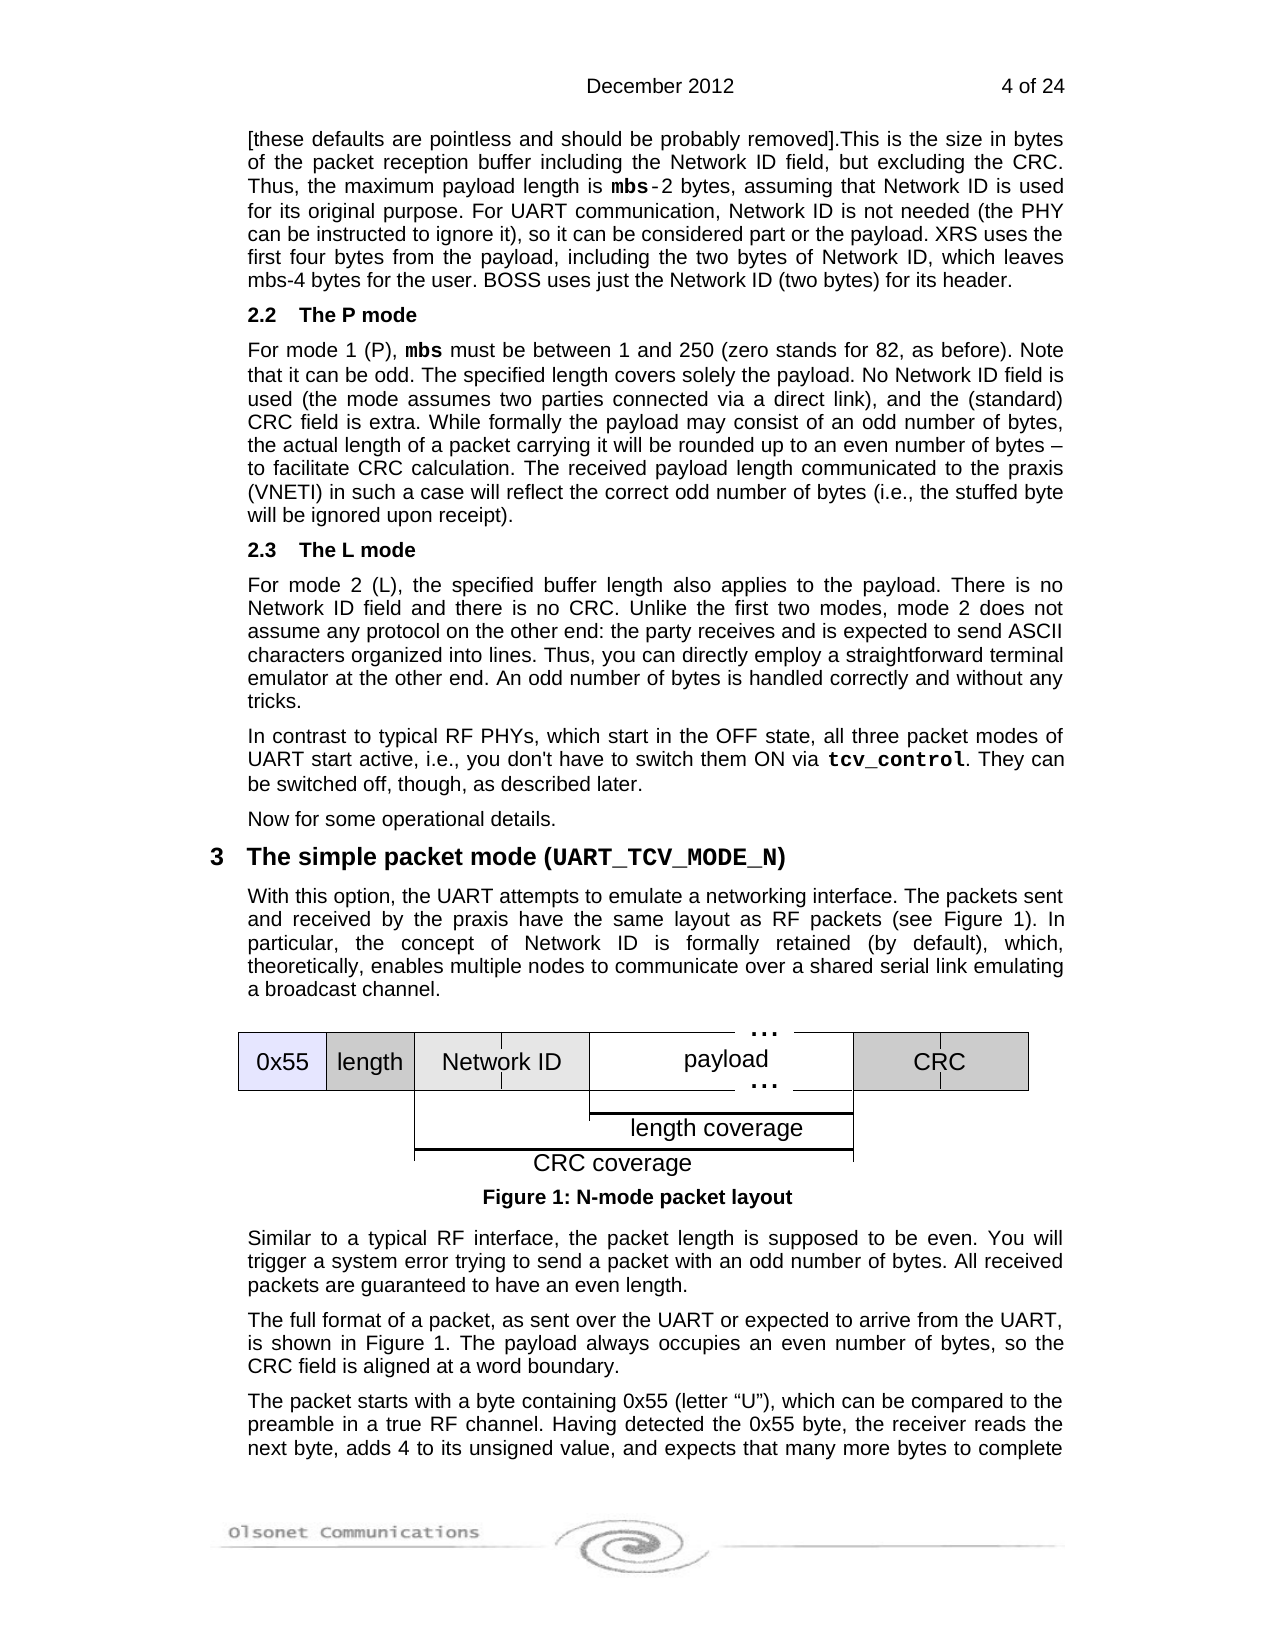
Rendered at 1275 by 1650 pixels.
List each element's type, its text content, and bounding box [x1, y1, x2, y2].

picture [210, 1504, 1065, 1596]
text Now for some operational details. [247, 808, 1065, 831]
text For mode 1 (P), mbs must be between 1 and 250 (zero stands for 82, as before). Note that it can be odd. The specified length covers solely the payload. No Network ID field is used (the mode assumes two parties connected via a direct link), and the (standard) CRC field is extra. While formally the payload may consist of an odd number of bytes, the actual length of a packet carrying it will be rounded up to an even number of bytes – to facilitate CRC calculation. The received payload length communicated to the praxis (VNETI) in such a case will reflect the correct odd number of bytes (i.e., the stuffed byte will be ignored upon receipt). [247, 339, 1065, 527]
subtitle The P mode [247, 304, 1065, 327]
text For mode 2 (L), the specified buffer length also applies to the payload. There is no Network ID field and there is no CRC. Unlike the first two modes, mode 2 does not assume any protocol on the other end: the party receives and is expected to send ASCII characters organized into lines. Thus, you can directly employ a straightforward terminal emulator at the other end. An odd number of bytes is handled correctly and without any tricks. [247, 573, 1065, 713]
text The packet starts with a byte containing 0x55 (letter “U”), which can be compared to the preamble in a true RF channel. Having detected the 0x55 byte, the receiver reads the next byte, adds 4 to its unsigned value, and expects that many more bytes to complete [247, 1390, 1065, 1459]
subtitle The L mode [247, 538, 1065, 562]
text With this option, the UART attempts to emulate a networking interface. The packets sent and received by the praxis have the same layout as RF packets (see Figure 1). In particular, the concept of Network ID is formally retained (by default), which, theoretically, enables multiple nodes to communicate over a shared serial link emulating a broadcast channel. [247, 885, 1065, 1001]
subtitle The simple packet mode (UART_TCV_MODE_N) [210, 843, 1065, 873]
text [these defaults are pointless and should be probably removed].This is the size in bytes of the packet reception buffer including the Network ID field, but excluding the CRC. Thus, the maximum payload length is mbs-2 bytes, assuming that Network ID is used for its original purpose. For UART communication, Network ID is not needed (the PHY can be instructed to ignore it), so it can be considered part or the payload. XRS uses the first four bytes from the payload, including the two bytes of Network ID, which leaves mbs-4 bytes for the user. BOSS uses just the Network ID (two bytes) for its header. [247, 128, 1065, 292]
text In contrast to typical RF PHYs, which start in the OFF state, all three packet modes of UART start active, i.e., you don't have to switch them ON via tcv_control. They can be switched off, though, as described later. [247, 724, 1065, 796]
text The full format of a packet, as sent over the UART or expected to arrive from the UART, is shown in Figure 1. The payload always occupies an even number of bytes, so the CRC field is aligned at a word boundary. [247, 1308, 1065, 1378]
text Figure 1: N-mode packet layout [229, 1025, 1046, 1209]
text Similar to a typical RF interface, the packet length is supposed to be even. You will trigger a system error trying to send a packet with an odd number of bytes. All received packets are guaranteed to have an even length. [229, 1013, 1065, 1296]
